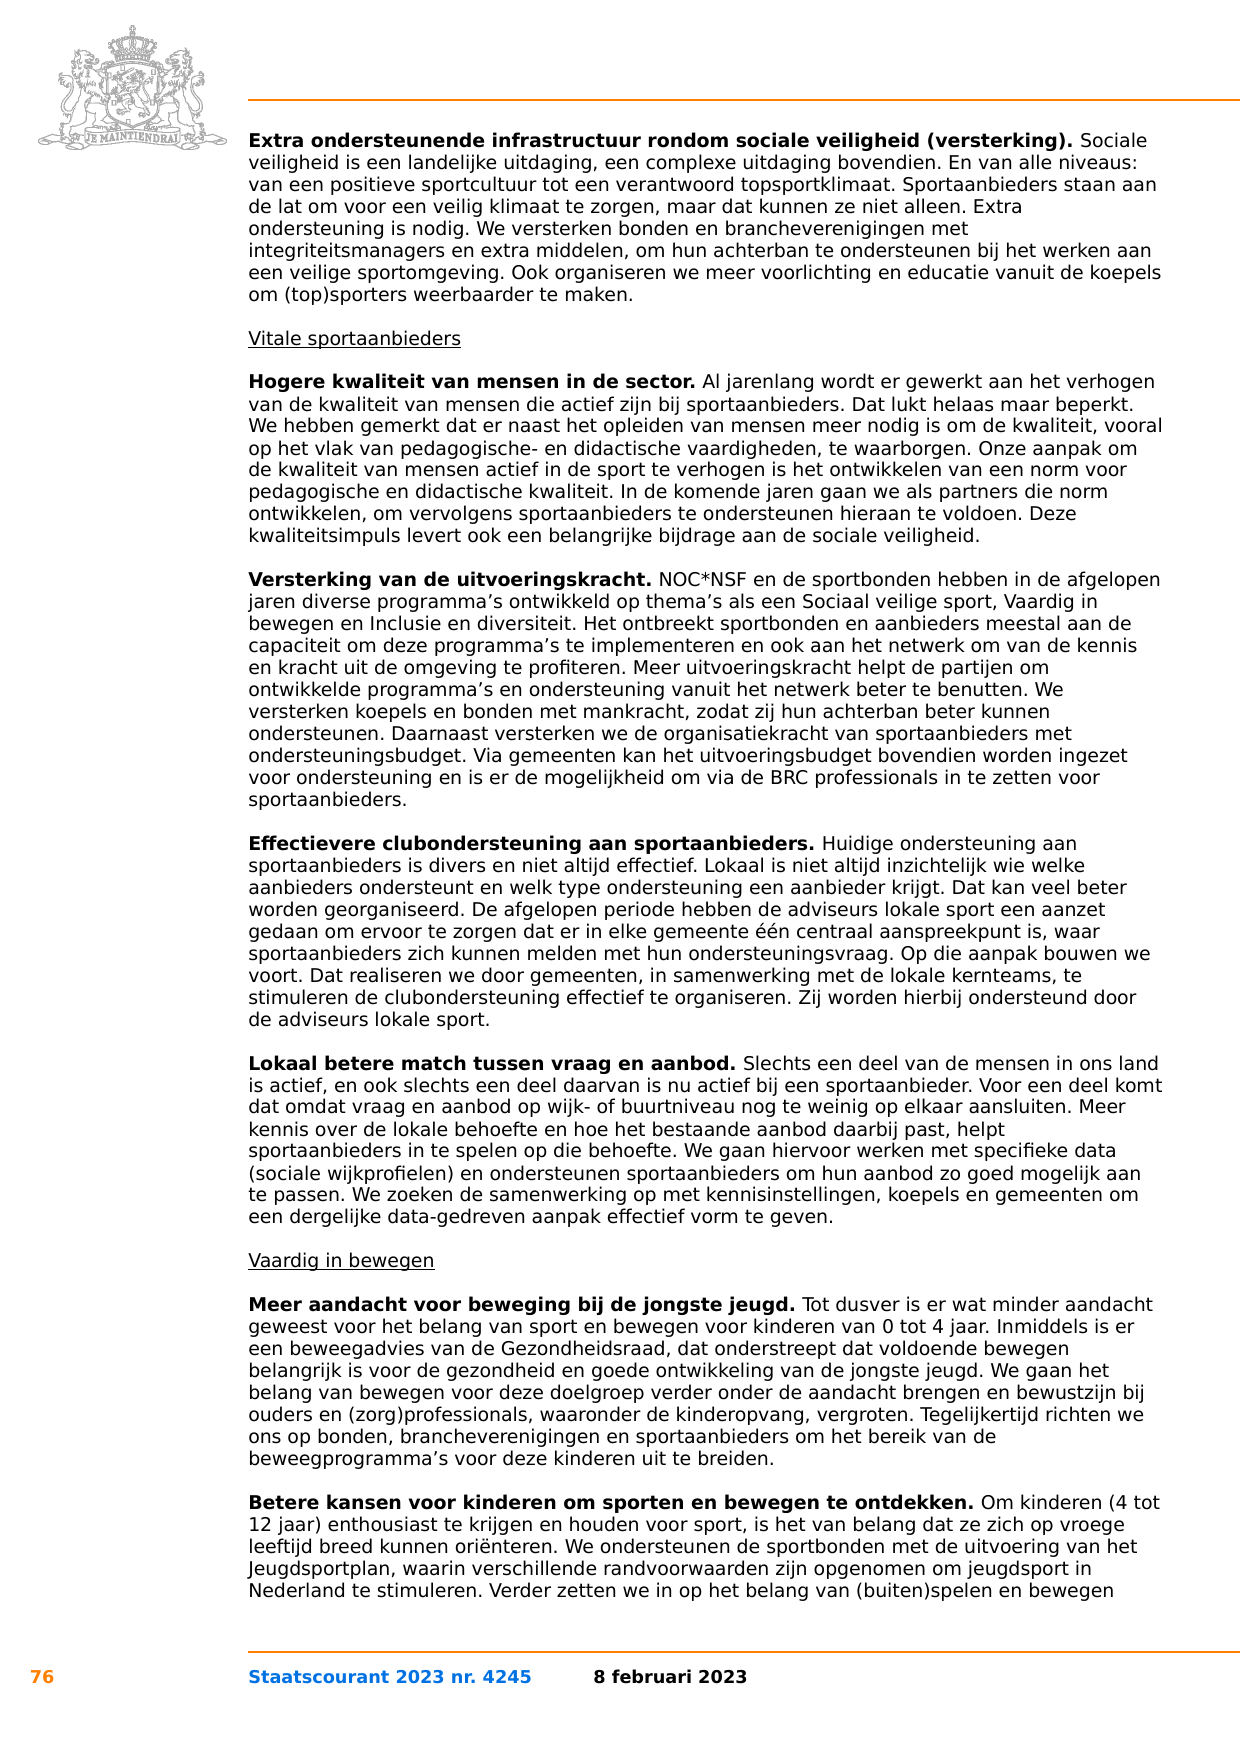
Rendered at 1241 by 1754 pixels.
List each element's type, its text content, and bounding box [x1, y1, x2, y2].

text Betere kansen voor kinderen om sporten en bewegen te ontdekken. Om kinderen (4 tot 12 jaar) enthousiast te krijgen en houden voor sport, is het van belang dat ze zich op vroege leeftijd breed kunnen oriënteren. We ondersteunen de sportbonden met de uitvoering van het Jeugdsportplan, waarin verschillende randvoorwaarden zijn opgenomen om jeugdsport in Nederland te stimuleren. Verder zetten we in op het belang van (buiten)spelen en bewegen [248, 1492, 1163, 1602]
text Meer aandacht voor beweging bij de jongste jeugd. Tot dusver is er wat minder aandacht geweest voor het belang van sport en bewegen voor kinderen van 0 tot 4 jaar. Inmiddels is er een beweegadvies van de Gezondheidsraad, dat onderstreept dat voldoende bewegen belangrijk is voor de gezondheid en goede ontwikkeling van de jongste jeugd. We gaan het belang van bewegen voor deze doelgroep verder onder de aandacht brengen en bewustzijn bij ouders en (zorg)professionals, waaronder de kinderopvang, vergroten. Tegelijkertijd richten we ons op bonden, brancheverenigingen en sportaanbieders om het bereik van de beweegprogramma’s voor deze kinderen uit te breiden. [248, 1294, 1163, 1470]
text Extra ondersteunende infrastructuur rondom sociale veiligheid (versterking). Sociale veiligheid is een landelijke uitdaging, een complexe uitdaging bovendien. En van alle niveaus: van een positieve sportcultuur tot een verantwoord topsportklimaat. Sportaanbieders staan aan de lat om voor een veilig klimaat te zorgen, maar dat kunnen ze niet alleen. Extra ondersteuning is nodig. We versterken bonden en brancheverenigingen met integriteitsmanagers en extra middelen, om hun achterban te ondersteunen bij het werken aan een veilige sportomgeving. Ook organiseren we meer voorlichting en educatie vanuit de koepels om (top)sporters weerbaarder te maken. [248, 130, 1163, 306]
text Hogere kwaliteit van mensen in de sector. Al jarenlang wordt er gewerkt aan het verhogen van de kwaliteit van mensen die actief zijn bij sportaanbieders. Dat lukt helaas maar beperkt. We hebben gemerkt dat er naast het opleiden van mensen meer nodig is om de kwaliteit, vooral op het vlak van pedagogische- en didactische vaardigheden, te waarborgen. Onze aanpak om de kwaliteit van mensen actief in de sport te verhogen is het ontwikkelen van een norm voor pedagogische en didactische kwaliteit. In de komende jaren gaan we als partners die norm ontwikkelen, om vervolgens sportaanbieders te ondersteunen hieraan te voldoen. Deze kwaliteitsimpuls levert ook een belangrijke bijdrage aan de sociale veiligheid. [248, 371, 1163, 547]
subtitle Vaardig in bewegen [248, 1250, 1163, 1272]
text Effectievere clubondersteuning aan sportaanbieders. Huidige ondersteuning aan sportaanbieders is divers en niet altijd effectief. Lokaal is niet altijd inzichtelijk wie welke aanbieders ondersteunt en welk type ondersteuning een aanbieder krijgt. Dat kan veel beter worden georganiseerd. De afgelopen periode hebben de adviseurs lokale sport een aanzet gedaan om ervoor te zorgen dat er in elke gemeente één centraal aanspreekpunt is, waar sportaanbieders zich kunnen melden met hun ondersteuningsvraag. Op die aanpak bouwen we voort. Dat realiseren we door gemeenten, in samenwerking met de lokale kernteams, te stimuleren de clubondersteuning effectief te organiseren. Zij worden hierbij ondersteund door de adviseurs lokale sport. [248, 833, 1163, 1031]
subtitle Vitale sportaanbieders [248, 328, 1163, 349]
text Versterking van de uitvoeringskracht. NOC*NSF en de sportbonden hebben in de afgelopen jaren diverse programma’s ontwikkeld op thema’s als een Sociaal veilige sport, Vaardig in bewegen en Inclusie en diversiteit. Het ontbreekt sportbonden en aanbieders meestal aan de capaciteit om deze programma’s te implementeren en ook aan het netwerk om van de kennis en kracht uit de omgeving te profiteren. Meer uitvoeringskracht helpt de partijen om ontwikkelde programma’s en ondersteuning vanuit het netwerk beter te benutten. We versterken koepels en bonden met mankracht, zodat zij hun achterban beter kunnen ondersteunen. Daarnaast versterken we de organisatiekracht van sportaanbieders met ondersteuningsbudget. Via gemeenten kan het uitvoeringsbudget bovendien worden ingezet voor ondersteuning en is er de mogelijkheid om via de BRC professionals in te zetten voor sportaanbieders. [248, 569, 1163, 811]
picture [38, 25, 227, 150]
text Lokaal betere match tussen vraag en aanbod. Slechts een deel van de mensen in ons land is actief, en ook slechts een deel daarvan is nu actief bij een sportaanbieder. Voor een deel komt dat omdat vraag en aanbod op wijk- of buurtniveau nog te weinig op elkaar aansluiten. Meer kennis over de lokale behoefte en hoe het bestaande aanbod daarbij past, helpt sportaanbieders in te spelen op die behoefte. We gaan hiervoor werken met specifieke data (sociale wijkprofielen) en ondersteunen sportaanbieders om hun aanbod zo goed mogelijk aan te passen. We zoeken de samenwerking op met kennisinstellingen, koepels en gemeenten om een dergelijke data-gedreven aanpak effectief vorm te geven. [248, 1052, 1163, 1228]
